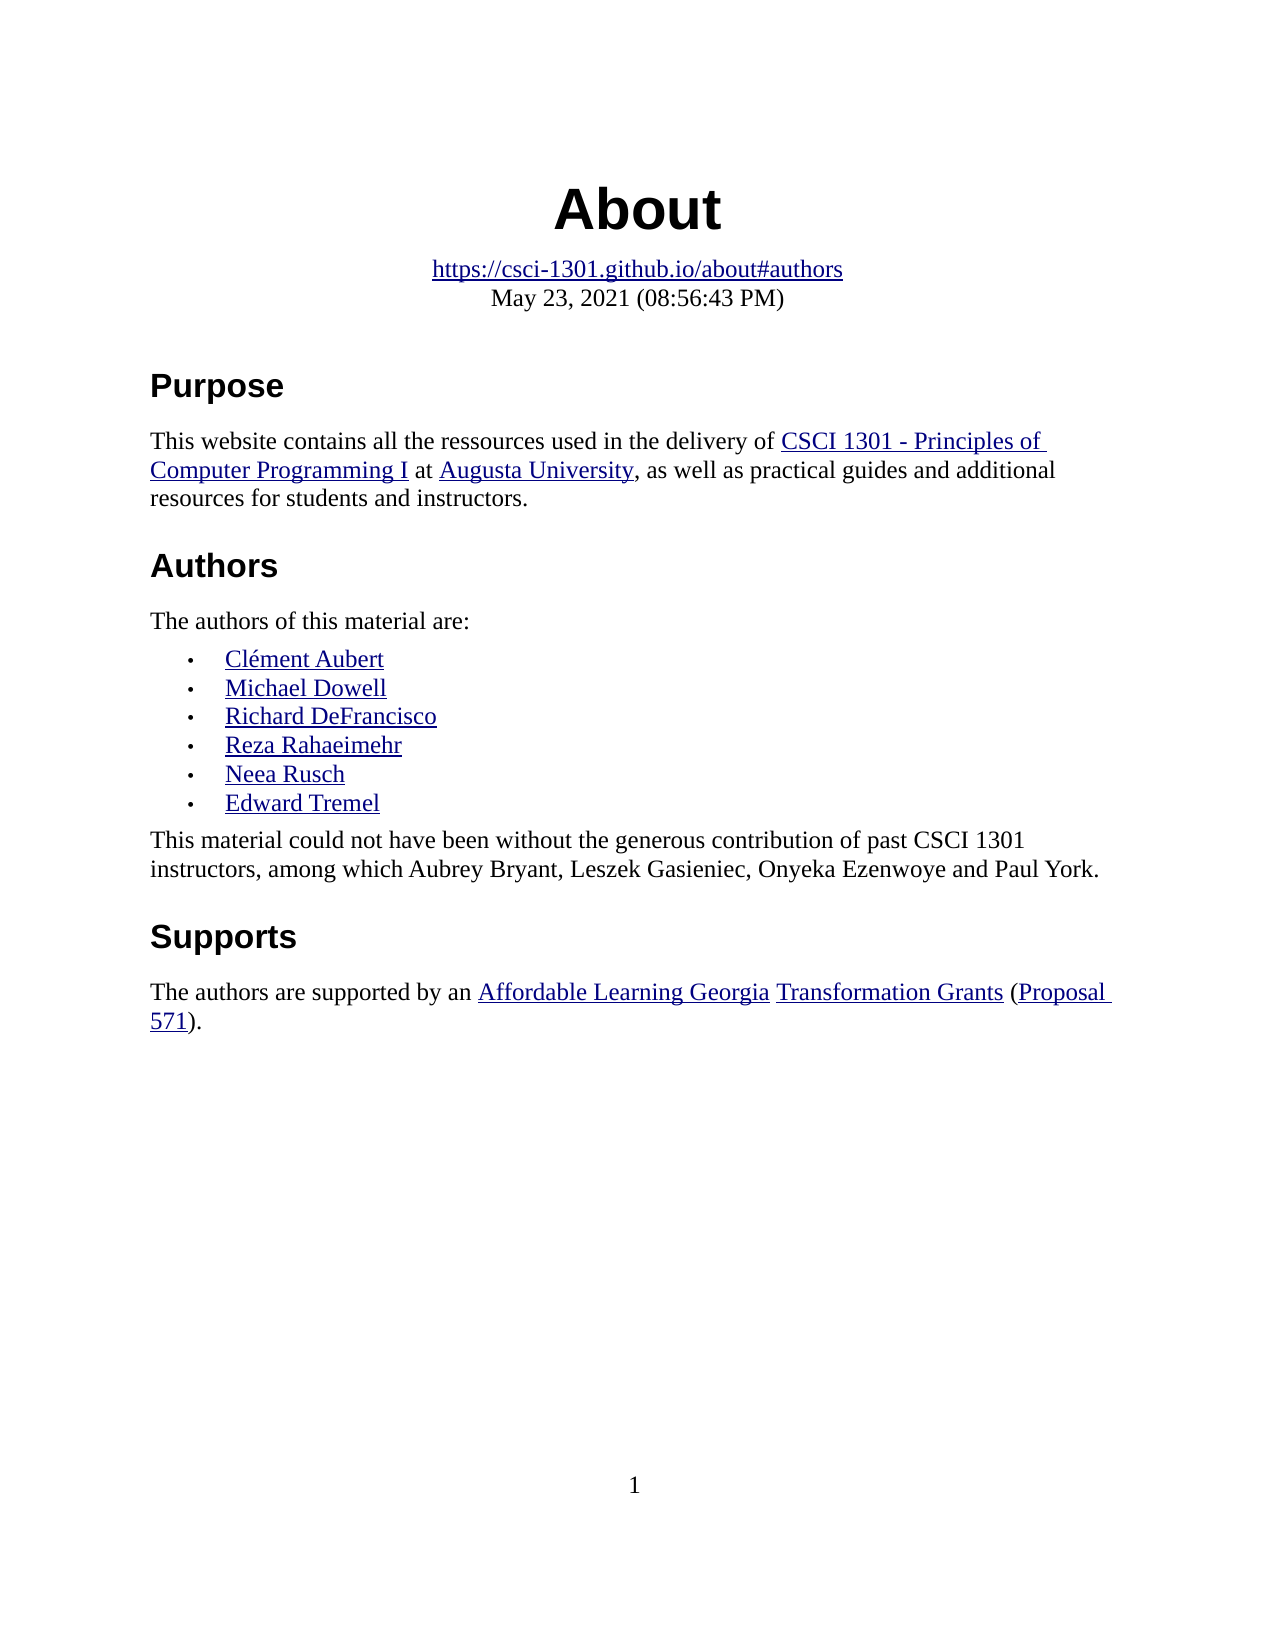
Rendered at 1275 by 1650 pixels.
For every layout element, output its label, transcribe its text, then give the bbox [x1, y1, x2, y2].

list Michael Dowell [187, 673, 1125, 701]
text May 23, 2021 (08:56:43 PM) [150, 283, 1125, 312]
list Neea Rusch [187, 759, 1125, 788]
text This material could not have been without the generous contribution of past CSCI 1301 instructors, among which Aubrey Bryant, Leszek Gasieniec, Onyeka Ezenwoye and Paul York. [150, 825, 1125, 883]
title About [150, 175, 1125, 242]
text This website contains all the ressources used in the delivery of CSCI 1301 - Principles of Computer Programming I at Augusta University, as well as practical guides and additional resources for students and instructors. [150, 426, 1125, 512]
subtitle Purpose [150, 366, 1125, 404]
list Richard DeFrancisco [187, 701, 1125, 730]
list Clément Aubert [187, 644, 1125, 673]
text The authors of this material are: [150, 606, 1125, 635]
subtitle Authors [150, 546, 1125, 585]
text https://csci-1301.github.io/about#authors [150, 254, 1125, 283]
list Edward Tremel [187, 788, 1125, 816]
text The authors are supported by an Affordable Learning Georgia Transformation Grants (Proposal 571). [150, 977, 1125, 1034]
list Reza Rahaeimehr [187, 730, 1125, 759]
subtitle Supports [150, 917, 1125, 956]
